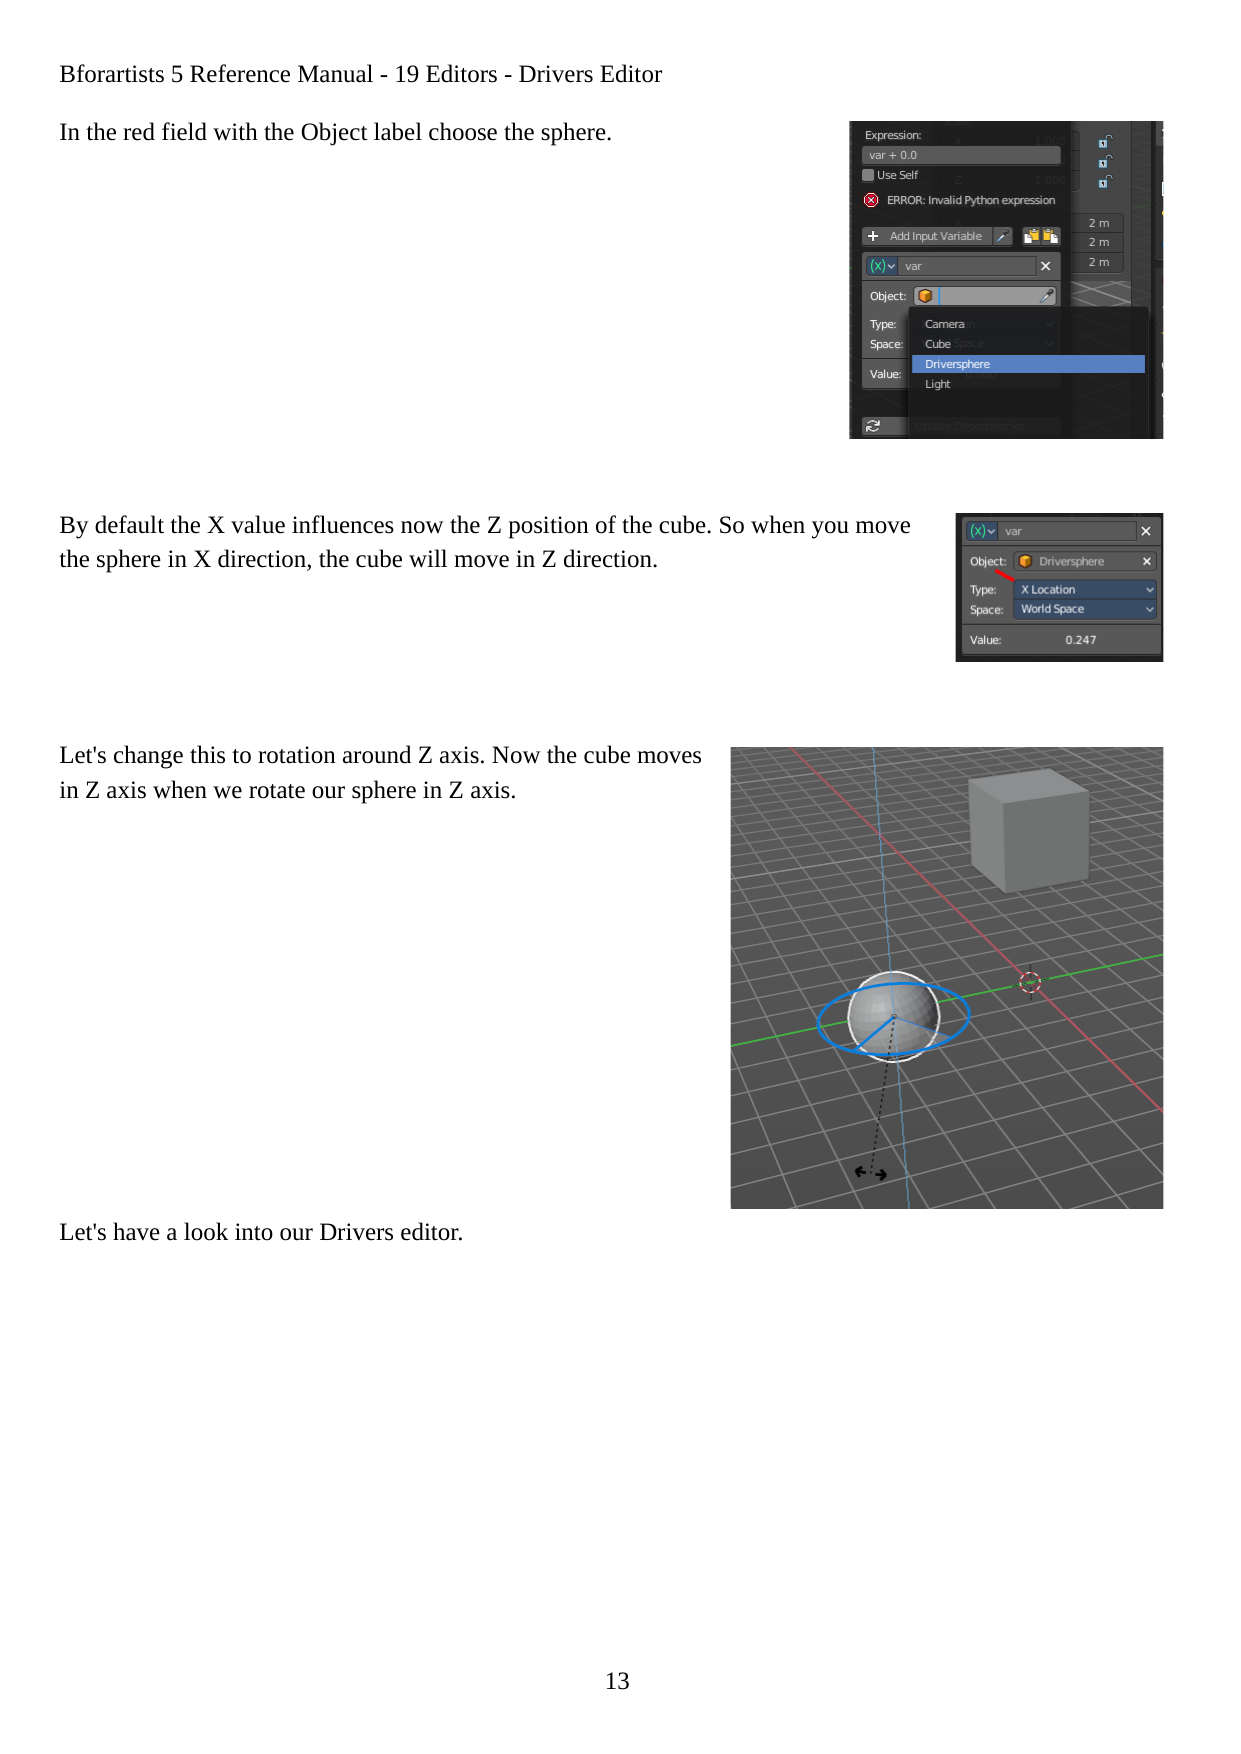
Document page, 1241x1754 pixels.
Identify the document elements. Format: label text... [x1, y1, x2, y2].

picture [849, 121, 1164, 439]
picture [955, 513, 1164, 662]
text Let's have a look into our Drivers editor. [59, 1217, 1181, 1245]
text By default the X value influences now the Z position of the cube. So when you move the sphere in X direction, the cube will move in Z direction. [59, 510, 1181, 573]
text In the red field with the Object label choose the sphere. [59, 117, 1181, 146]
picture [730, 747, 1164, 1209]
text Let's change this to rotation around Z axis. Now the cube moves in Z axis when we rotate our sphere in Z axis. [59, 741, 1181, 804]
